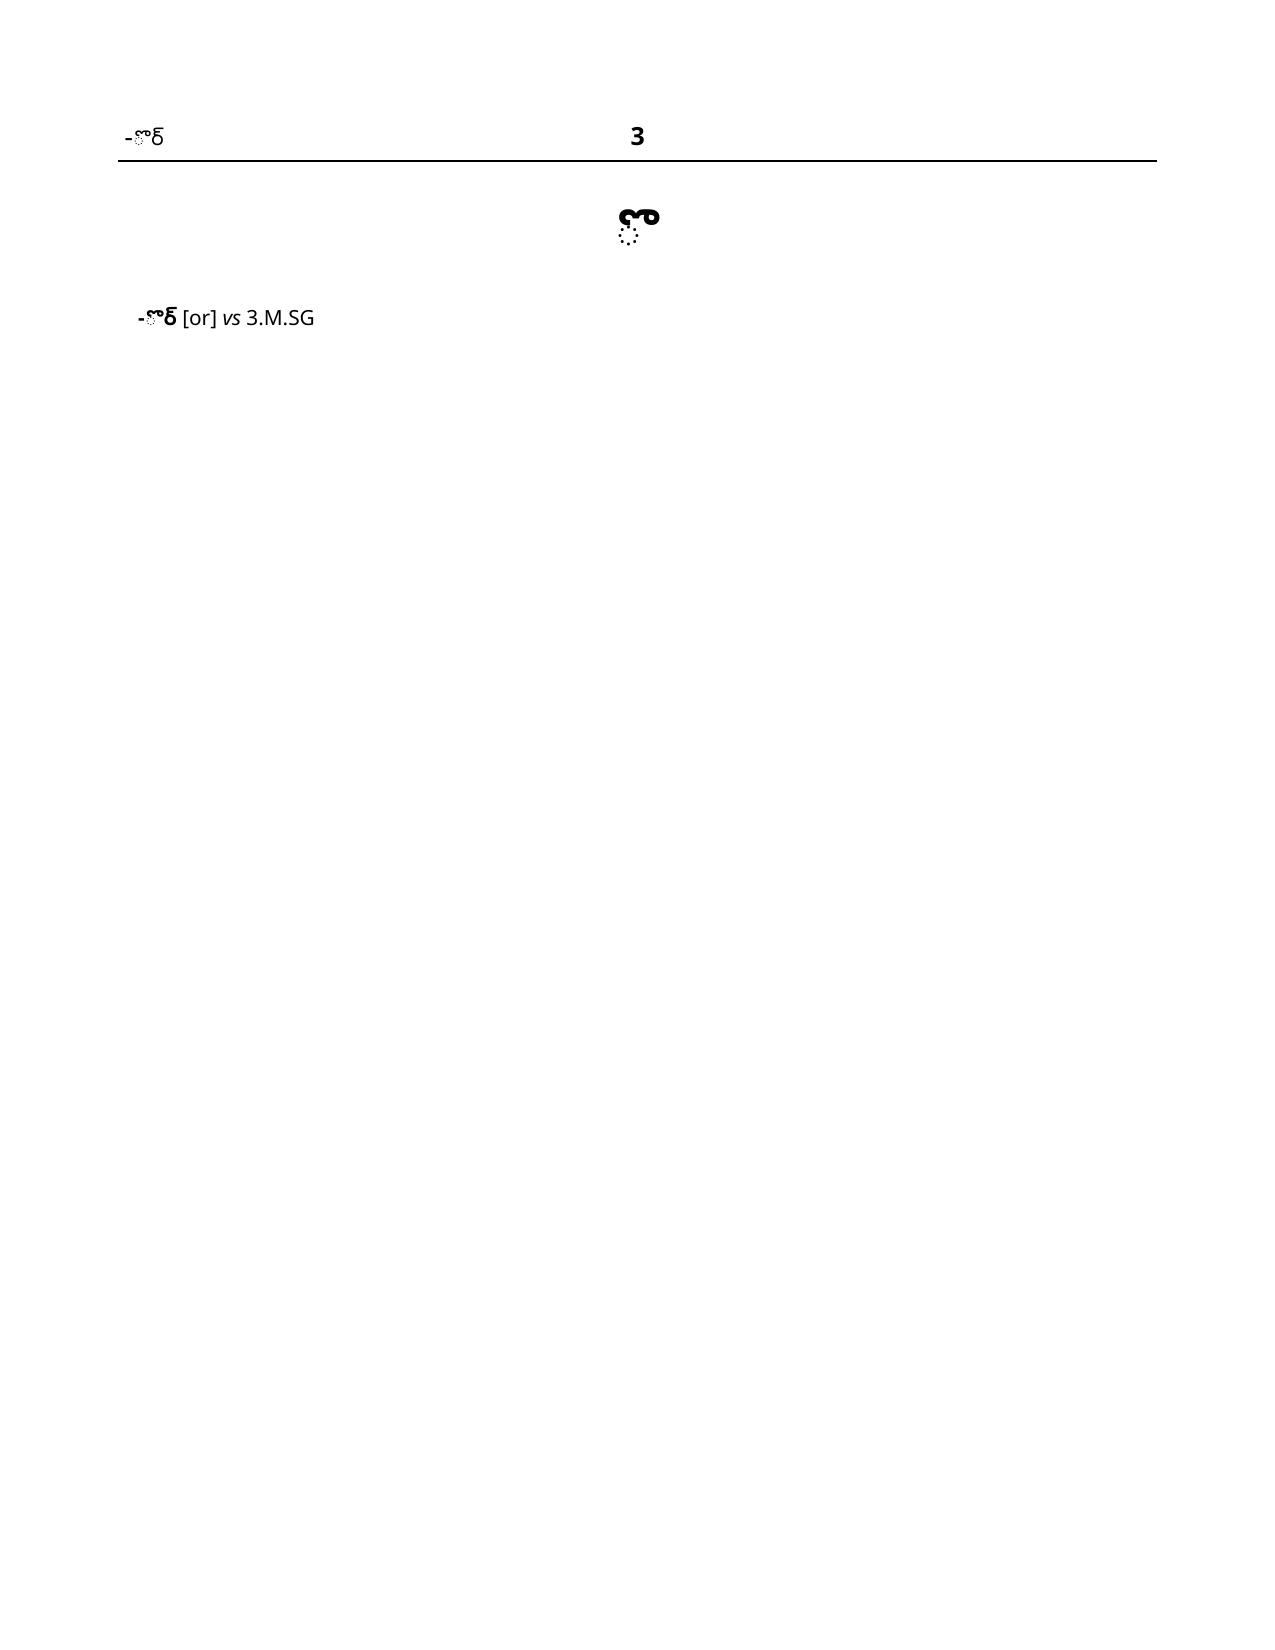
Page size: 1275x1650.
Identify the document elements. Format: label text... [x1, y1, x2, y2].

text -ొర్ [or] vs 3.M.SG [119, 301, 618, 336]
text ొ [118, 191, 1157, 259]
